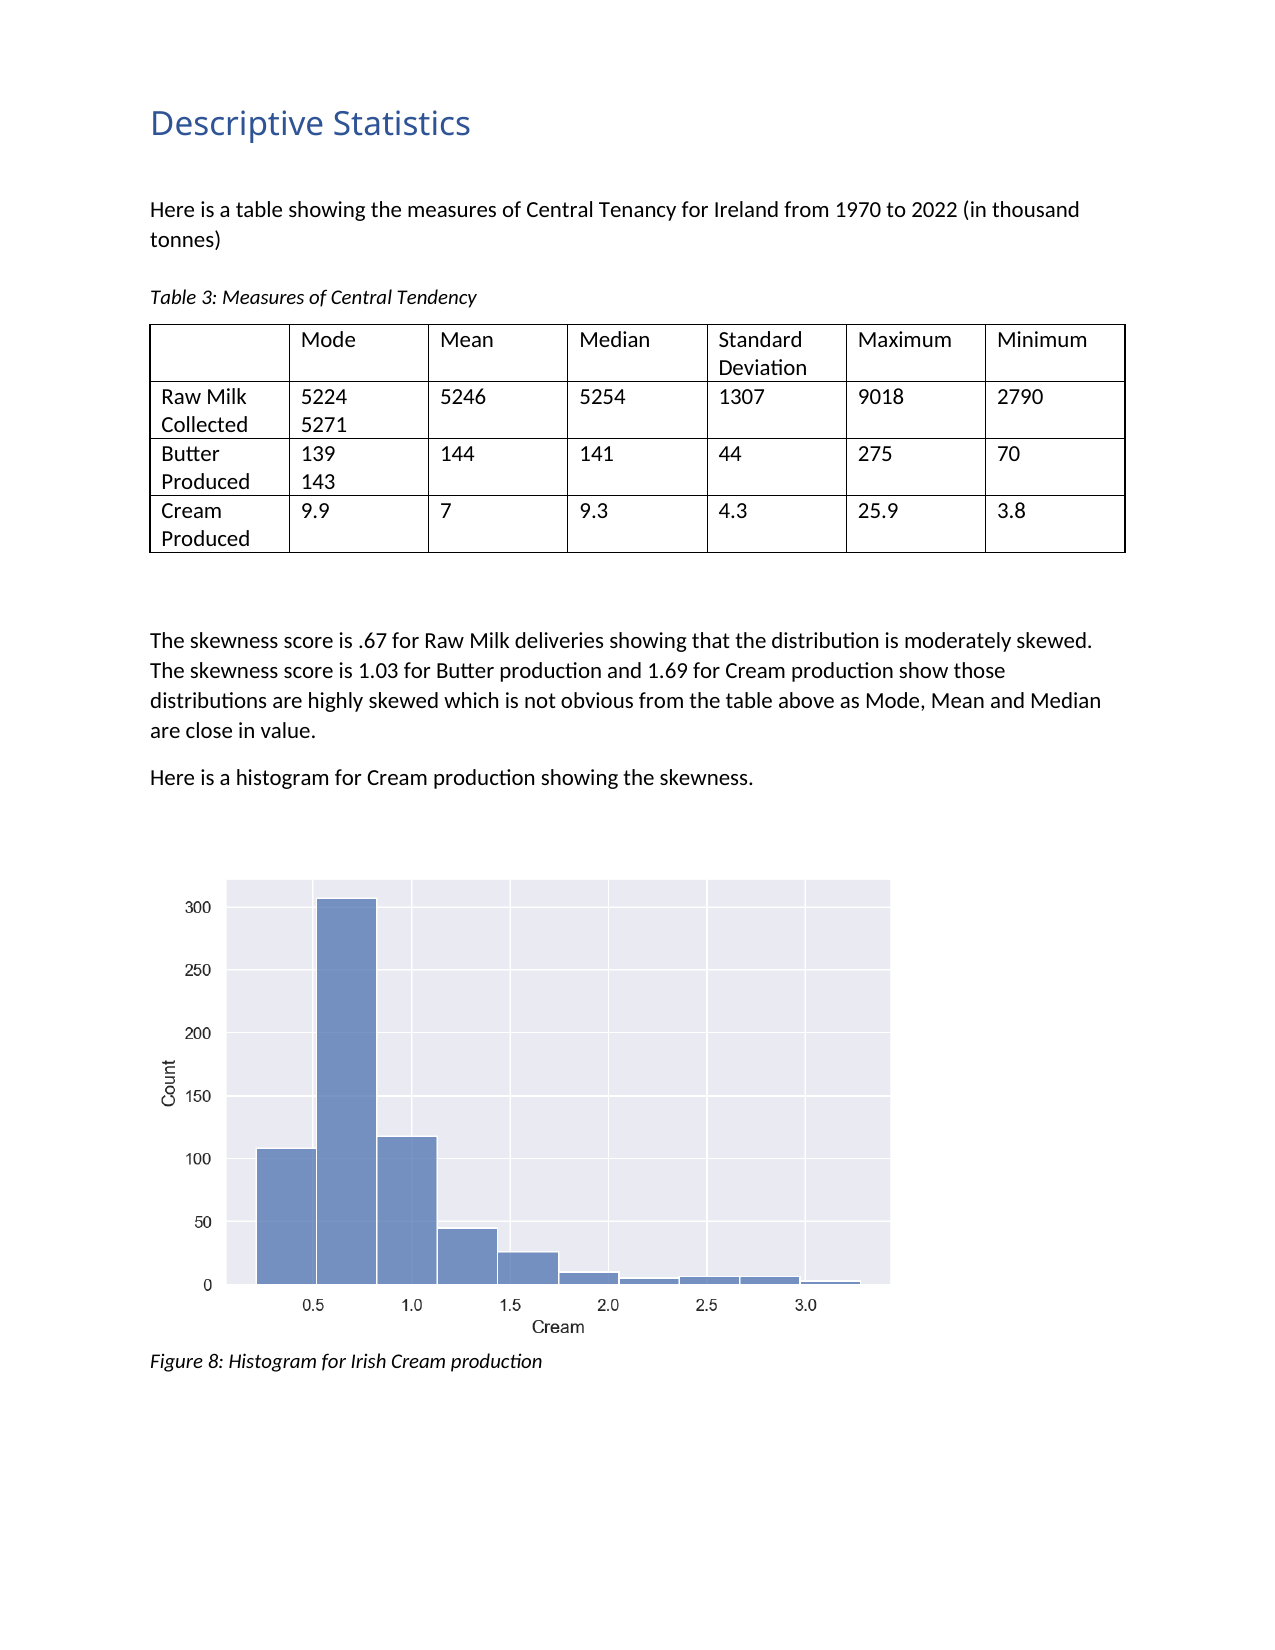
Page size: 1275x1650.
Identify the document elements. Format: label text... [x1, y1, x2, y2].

table_cell Butter Produced [151, 439, 289, 495]
table_cell 1307 [708, 382, 846, 438]
table_cell 5246 [429, 382, 567, 438]
table_cell 44 [708, 439, 846, 495]
table_header Maximum [847, 325, 985, 381]
table_cell 141 [568, 439, 707, 495]
table_cell 4.3 [708, 496, 846, 552]
table_header [151, 325, 289, 381]
table_header Minimum [986, 325, 1124, 381]
text Here is a histogram for Cream production showing the skewness. [150, 763, 1125, 791]
text Table 3: Measures of Central Tendency [150, 284, 1125, 309]
table_cell 9.9 [290, 496, 428, 552]
text The skewness score is .67 for Raw Milk deliveries showing that the distribution is moderately skewed. The skewness score is 1.03 for Butter production and 1.69 for Cream production show those distributions are highly skewed which is not obvious from the table above as Mode, Mean and Median are close in value. [150, 627, 1125, 744]
table_cell Raw Milk Collected [151, 382, 289, 438]
table_cell 9018 [847, 382, 985, 438]
table_cell 139 143 [290, 439, 428, 495]
table_cell 5254 [568, 382, 707, 438]
subtitle Descriptive Statistics [150, 100, 1125, 145]
table_header Median [568, 325, 707, 381]
table_header Standard Deviation [708, 325, 846, 381]
table_cell 70 [986, 439, 1124, 495]
table_cell 2790 [986, 382, 1124, 438]
table_cell 144 [429, 439, 567, 495]
table_cell Cream Produced [151, 496, 289, 552]
picture [150, 868, 901, 1347]
table_cell 7 [429, 496, 567, 552]
text Here is a table showing the measures of Central Tenancy for Ireland from 1970 to 2022 (in thousand tonnes) [150, 195, 1125, 253]
table_header Mode [290, 325, 428, 381]
table_cell 3.8 [986, 496, 1124, 552]
table_cell 275 [847, 439, 985, 495]
table_cell 25.9 [847, 496, 985, 552]
text Figure 8: Histogram for Irish Cream production [150, 1347, 900, 1374]
table_header Mean [429, 325, 567, 381]
table_cell 9.3 [568, 496, 707, 552]
table_cell 5224 5271 [290, 382, 428, 438]
